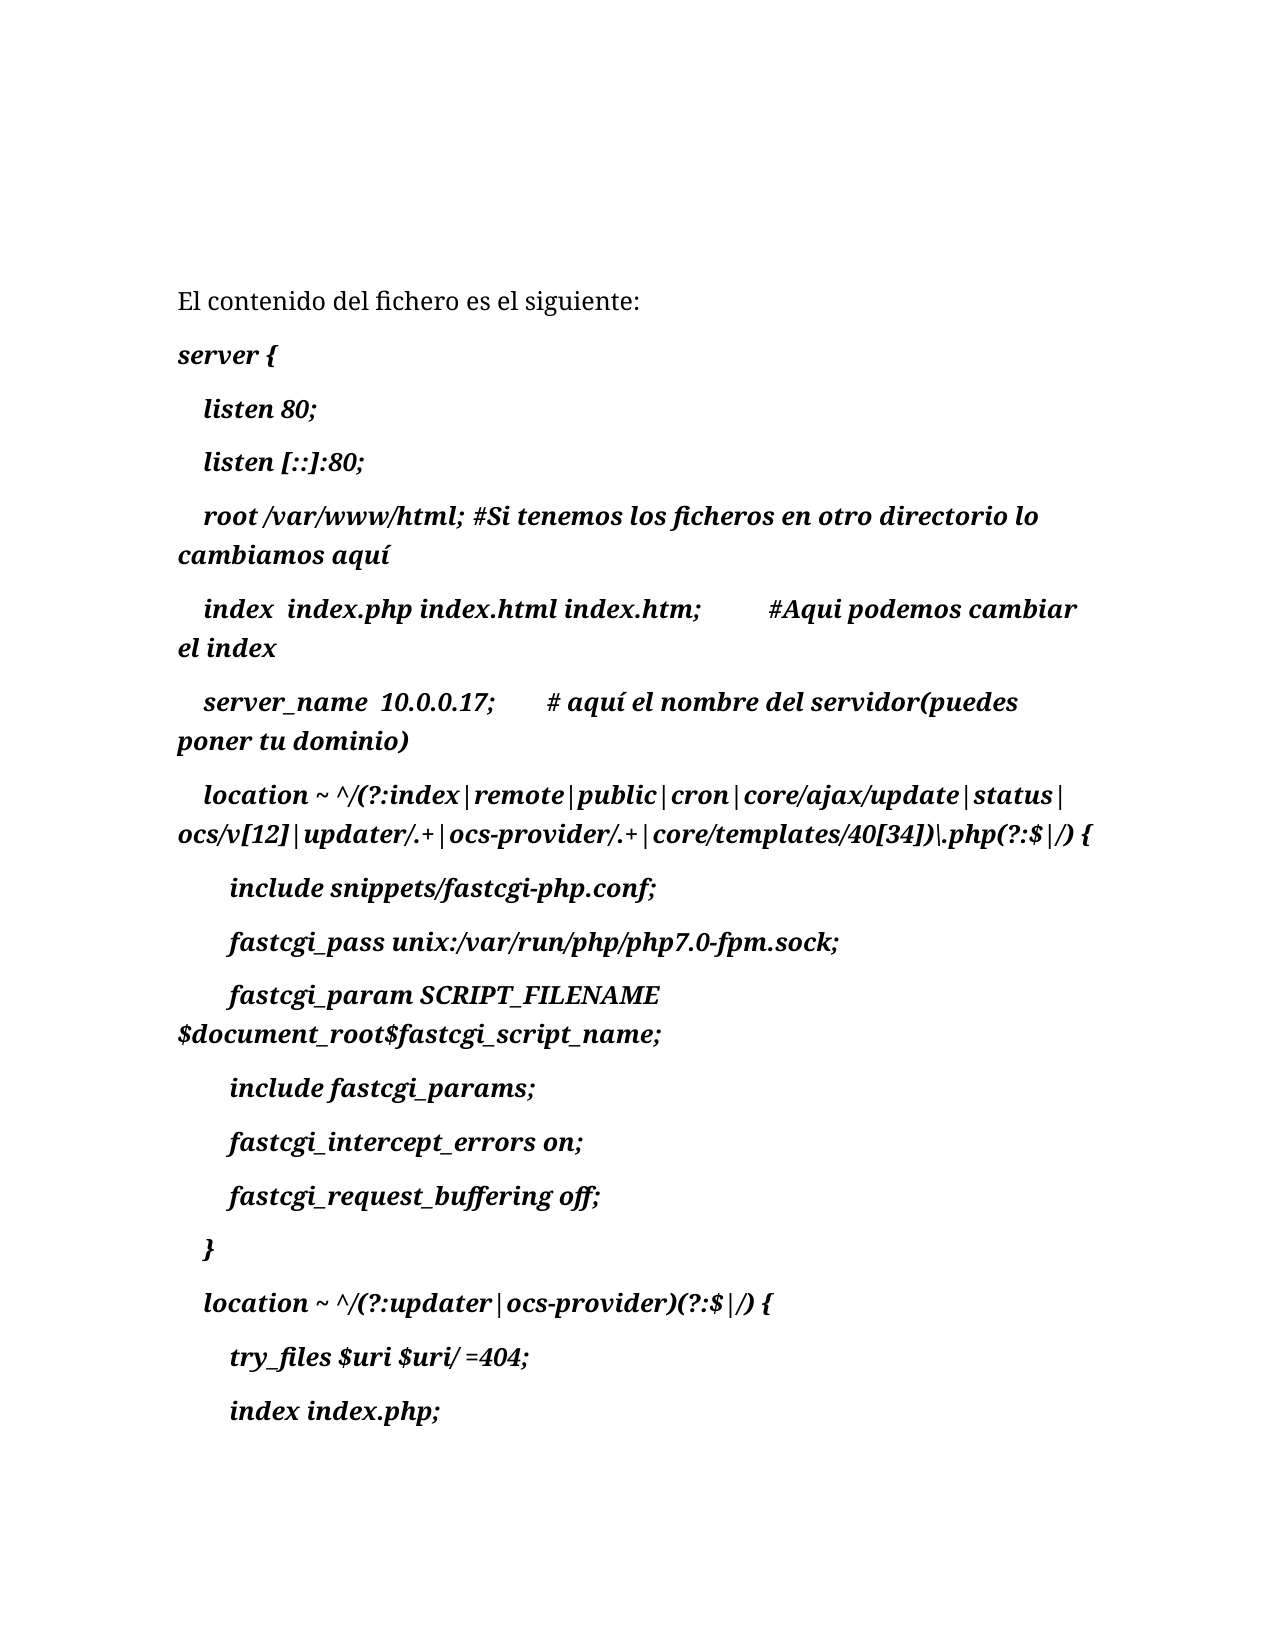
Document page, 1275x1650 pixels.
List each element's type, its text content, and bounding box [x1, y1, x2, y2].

text include fastcgi_params; [177, 1071, 1098, 1105]
text server { [177, 338, 1098, 372]
text fastcgi_intercept_errors on; [177, 1125, 1098, 1159]
text } [177, 1232, 1098, 1266]
text location ~ ^/(?:updater|ocs-provider)(?:$|/) { [177, 1286, 1098, 1320]
text listen 80; [177, 391, 1098, 425]
text include snippets/fastcgi-php.conf; [177, 871, 1098, 904]
text listen [::]:80; [177, 445, 1098, 479]
text fastcgi_pass unix:/var/run/php/php7.0-fpm.sock; [177, 924, 1098, 958]
text location ~ ^/(?:index|remote|public|cron|core/ajax/update|status|ocs/v[12]|updater/.+|ocs-provider/.+|core/templates/40[34])\.php(?:$|/) { [177, 778, 1098, 851]
text fastcgi_param SCRIPT_FILENAME $document_root$fastcgi_script_name; [177, 978, 1098, 1051]
text try_files $uri $uri/ =404; [177, 1340, 1098, 1374]
text index index.php index.html index.htm; #Aqui podemos cambiar el index [177, 592, 1098, 665]
text fastcgi_request_buffering off; [177, 1178, 1098, 1212]
text root /var/www/html; #Si tenemos los ficheros en otro directorio lo cambiamos aquí [177, 499, 1098, 572]
text index index.php; [177, 1393, 1098, 1427]
text server_name 10.0.0.17; # aquí el nombre del servidor(puedes poner tu dominio) [177, 685, 1098, 758]
text El contenido del fichero es el siguiente: [177, 284, 1098, 318]
